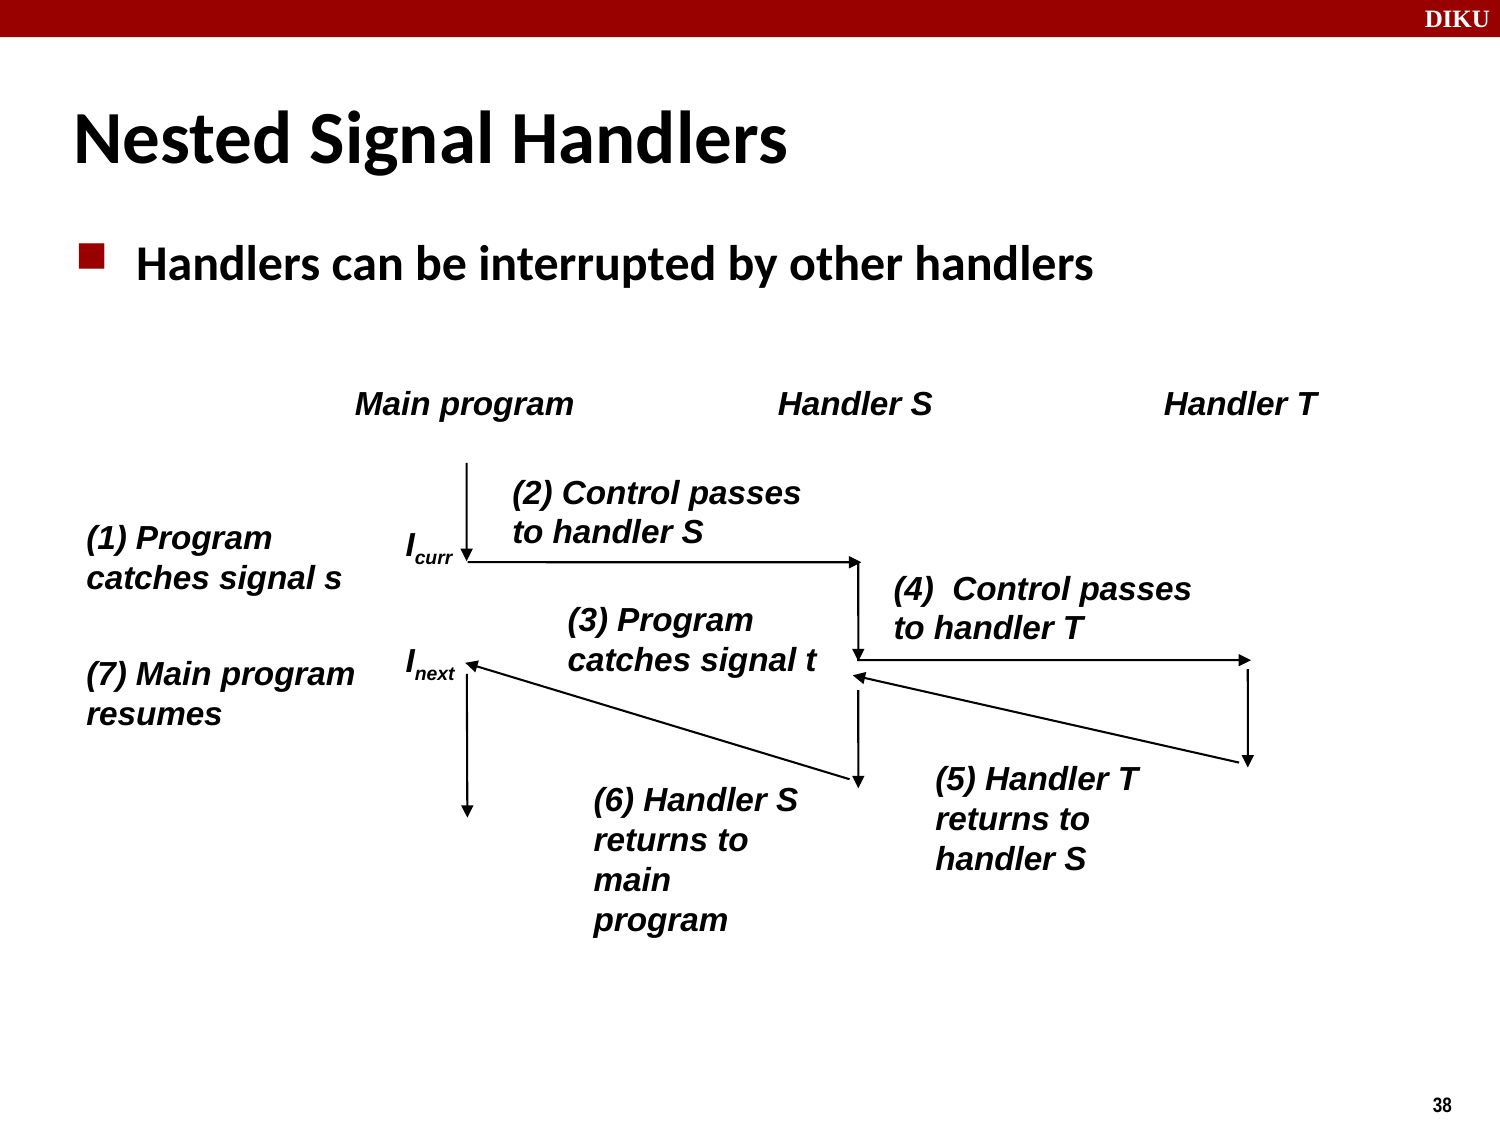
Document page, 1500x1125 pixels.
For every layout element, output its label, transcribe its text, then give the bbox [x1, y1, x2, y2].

text_box (6) Handler S returns to main program [578, 770, 822, 945]
text_box (4) Control passes to handler T [878, 559, 1226, 654]
text_box Icurr [390, 515, 467, 576]
text_box (3) Program catches signal t [552, 590, 857, 685]
text_box (1) Program catches signal s [71, 509, 386, 604]
text_box (2) Control passes to handler S [497, 463, 834, 558]
text_box Nested Signal Handlers [58, 71, 1304, 197]
text_box Inext [390, 631, 469, 692]
text_box Handler S [753, 375, 964, 430]
text_box Main program [330, 375, 601, 430]
text_box Handlers can be interrupted by other handlers [65, 223, 1361, 325]
text_box (5) Handler T returns to handler S [920, 750, 1163, 885]
text_box Handler T [1139, 375, 1350, 430]
text_box (7) Main program resumes [71, 644, 386, 740]
